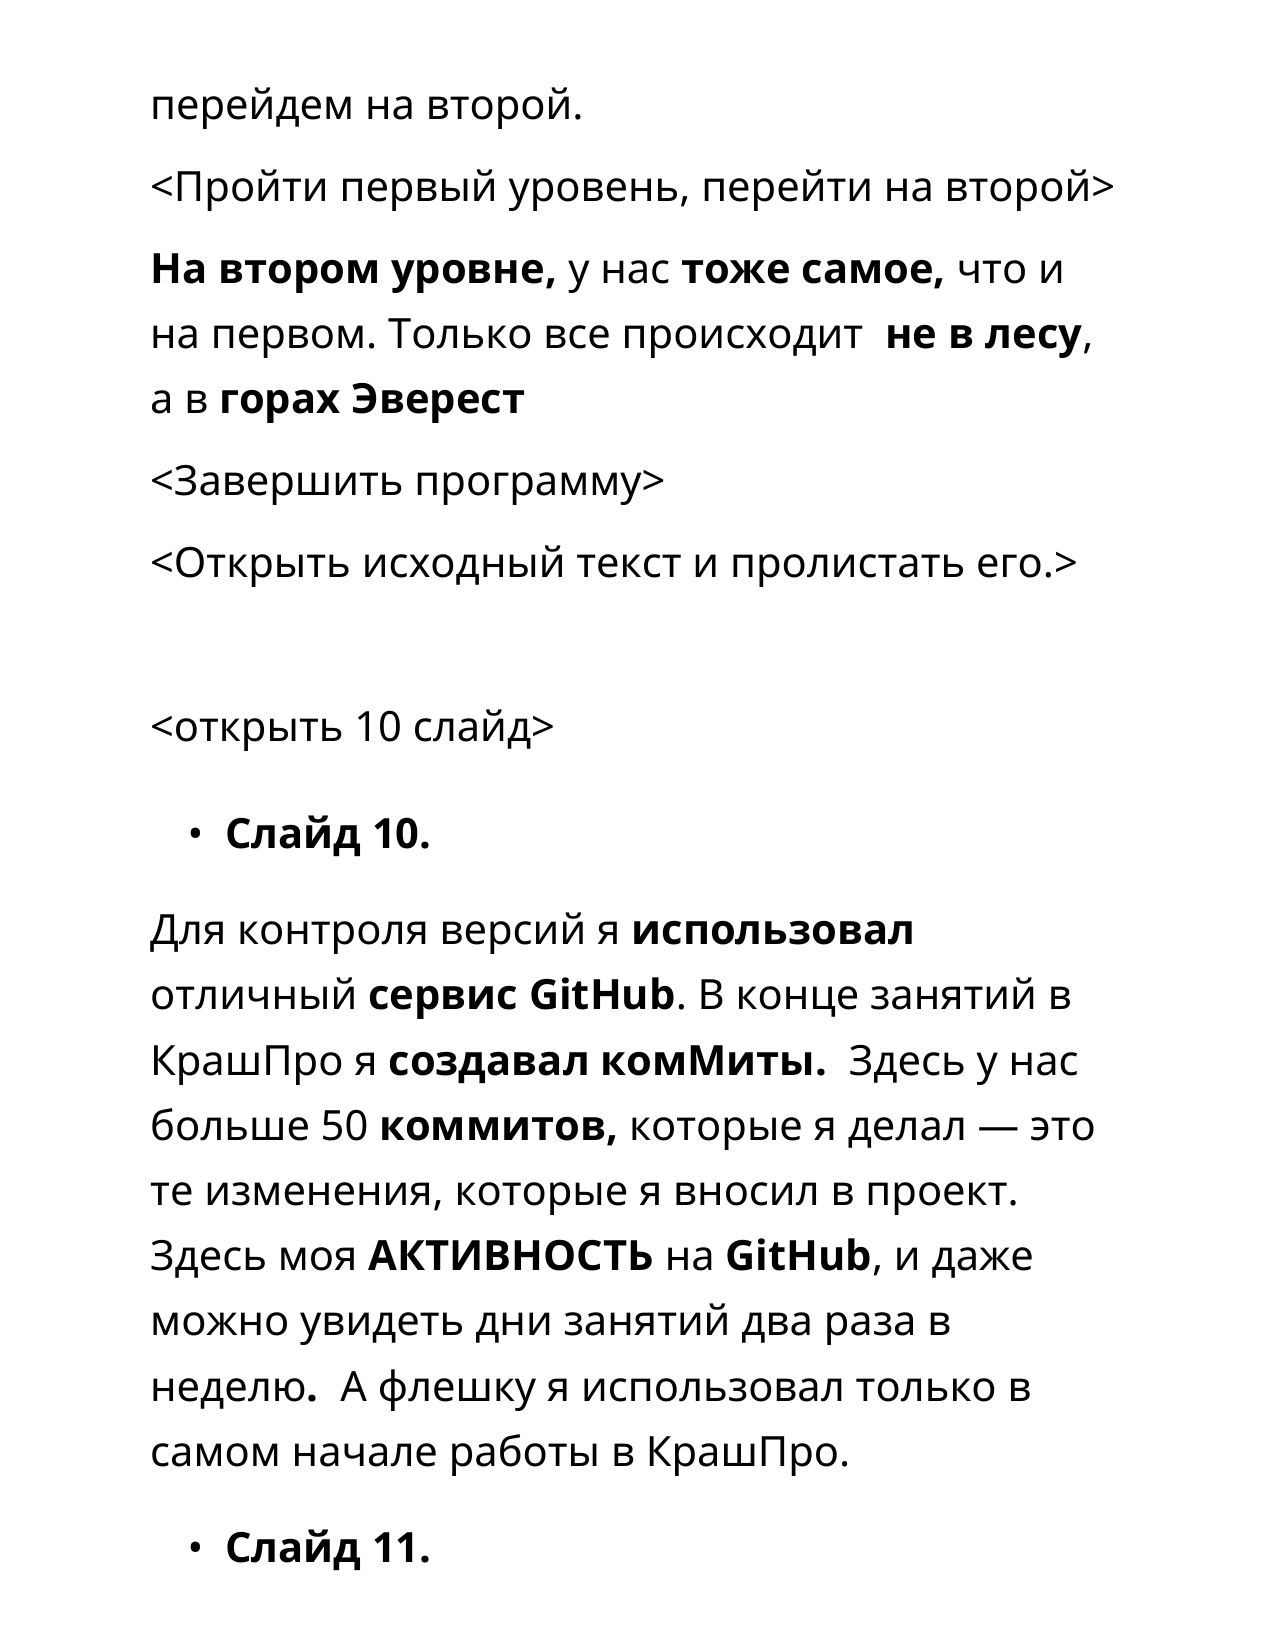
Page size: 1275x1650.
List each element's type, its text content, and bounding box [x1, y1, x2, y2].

text На втором уровне, у нас тоже самое, что и на первом. Только все происходит не в лесу, а в горах Эверест [150, 239, 1125, 426]
text <Открыть исходный текст и пролистать его.> [150, 533, 1125, 590]
text перейдем на второй. [150, 75, 1125, 132]
list Слайд 11. [187, 1518, 1125, 1575]
list Слайд 10. [187, 803, 1125, 860]
text <открыть 10 слайд> [150, 697, 1125, 753]
text <Пройти первый уровень, перейти на второй> [150, 157, 1125, 214]
text Для контроля версий я использовал отличный сервис GitHub. В конце занятий в КрашПро я создавал комМиты. Здесь у нас больше 50 коммитов, которые я делал — это те изменения, которые я вносил в проект. Здесь моя АКТИВНОСТЬ на GitHub, и даже можно увидеть дни занятий два раза в неделю. А флешку я использовал только в самом начале работы в КрашПро. [150, 900, 1125, 1478]
text <Завершить программу> [150, 451, 1125, 508]
